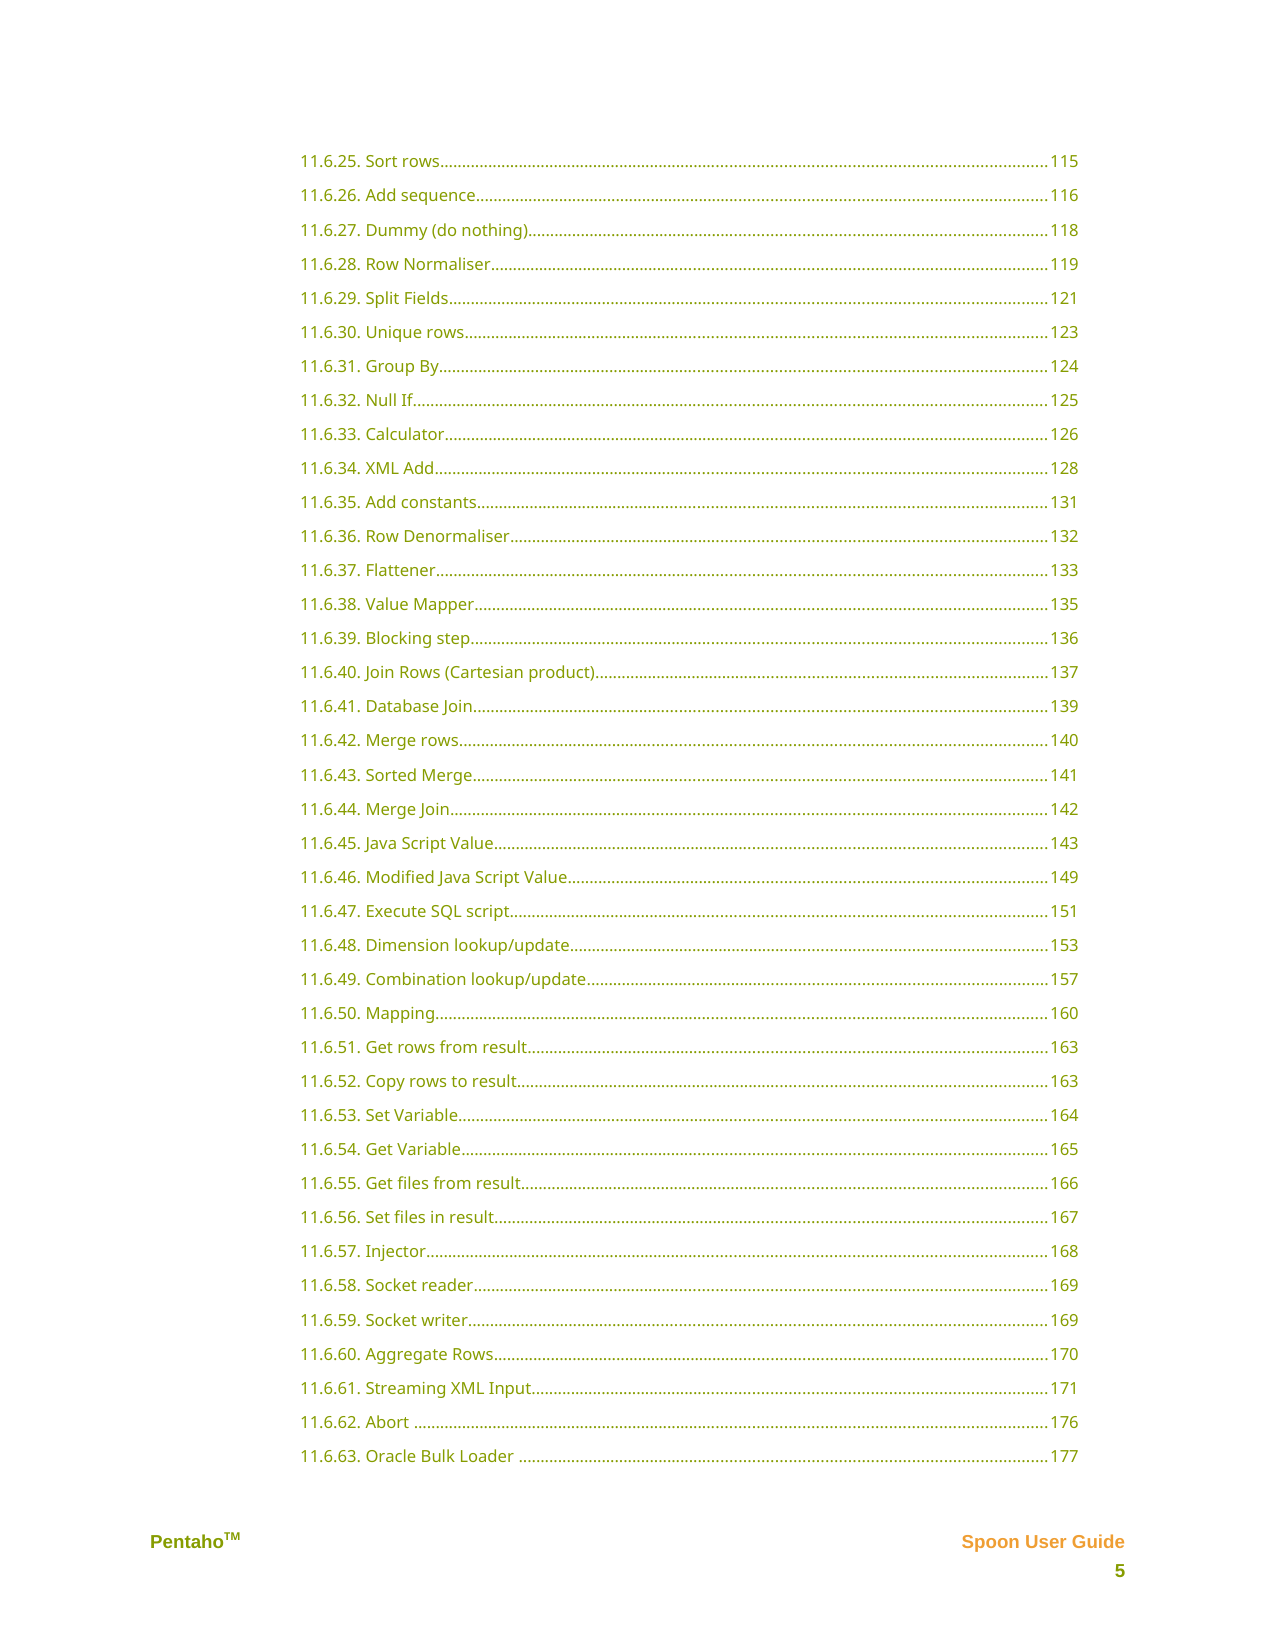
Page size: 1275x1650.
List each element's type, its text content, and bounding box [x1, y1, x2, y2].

text 11.6.29. Split Fields 121 [300, 286, 1125, 309]
text 11.6.52. Copy rows to result 163 [300, 1070, 1125, 1092]
text 11.6.59. Socket writer 169 [300, 1308, 1125, 1331]
text 11.6.35. Add constants 131 [300, 491, 1125, 513]
text 11.6.33. Calculator 126 [300, 422, 1125, 445]
text 11.6.41. Database Join 139 [300, 695, 1125, 718]
text 11.6.27. Dummy (do nothing) 118 [300, 218, 1125, 241]
text 11.6.25. Sort rows 115 [300, 150, 1125, 173]
text 11.6.54. Get Variable 165 [300, 1138, 1125, 1161]
text 11.6.42. Merge rows 140 [300, 729, 1125, 752]
text 11.6.63. Oracle Bulk Loader 177 [300, 1444, 1125, 1467]
text 11.6.56. Set files in result 167 [300, 1206, 1125, 1229]
text 11.6.45. Java Script Value 143 [300, 831, 1125, 854]
text 11.6.50. Mapping 160 [300, 1002, 1125, 1024]
text 11.6.39. Blocking step 136 [300, 627, 1125, 649]
text 11.6.47. Execute SQL script 151 [300, 899, 1125, 922]
text 11.6.60. Aggregate Rows 170 [300, 1342, 1125, 1365]
text 11.6.37. Flattener 133 [300, 559, 1125, 581]
text 11.6.38. Value Mapper 135 [300, 593, 1125, 616]
text 11.6.53. Set Variable 164 [300, 1104, 1125, 1126]
text 11.6.32. Null If 125 [300, 388, 1125, 411]
text 11.6.58. Socket reader 169 [300, 1274, 1125, 1297]
text 11.6.61. Streaming XML Input 171 [300, 1376, 1125, 1399]
text 11.6.46. Modified Java Script Value 149 [300, 865, 1125, 888]
text 11.6.49. Combination lookup/update 157 [300, 967, 1125, 990]
text 11.6.40. Join Rows (Cartesian product) 137 [300, 661, 1125, 684]
text 11.6.48. Dimension lookup/update 153 [300, 933, 1125, 956]
text 11.6.26. Add sequence 116 [300, 184, 1125, 207]
text 11.6.28. Row Normaliser 119 [300, 252, 1125, 275]
text 11.6.55. Get files from result 166 [300, 1172, 1125, 1194]
text 11.6.34. XML Add 128 [300, 457, 1125, 479]
text 11.6.31. Group By 124 [300, 354, 1125, 377]
text 11.6.30. Unique rows 123 [300, 320, 1125, 343]
text 11.6.51. Get rows from result 163 [300, 1036, 1125, 1058]
text 11.6.57. Injector 168 [300, 1240, 1125, 1263]
text 11.6.36. Row Denormaliser 132 [300, 525, 1125, 547]
text 11.6.43. Sorted Merge 141 [300, 763, 1125, 786]
text 11.6.44. Merge Join 142 [300, 797, 1125, 820]
text 11.6.62. Abort 176 [300, 1410, 1125, 1433]
